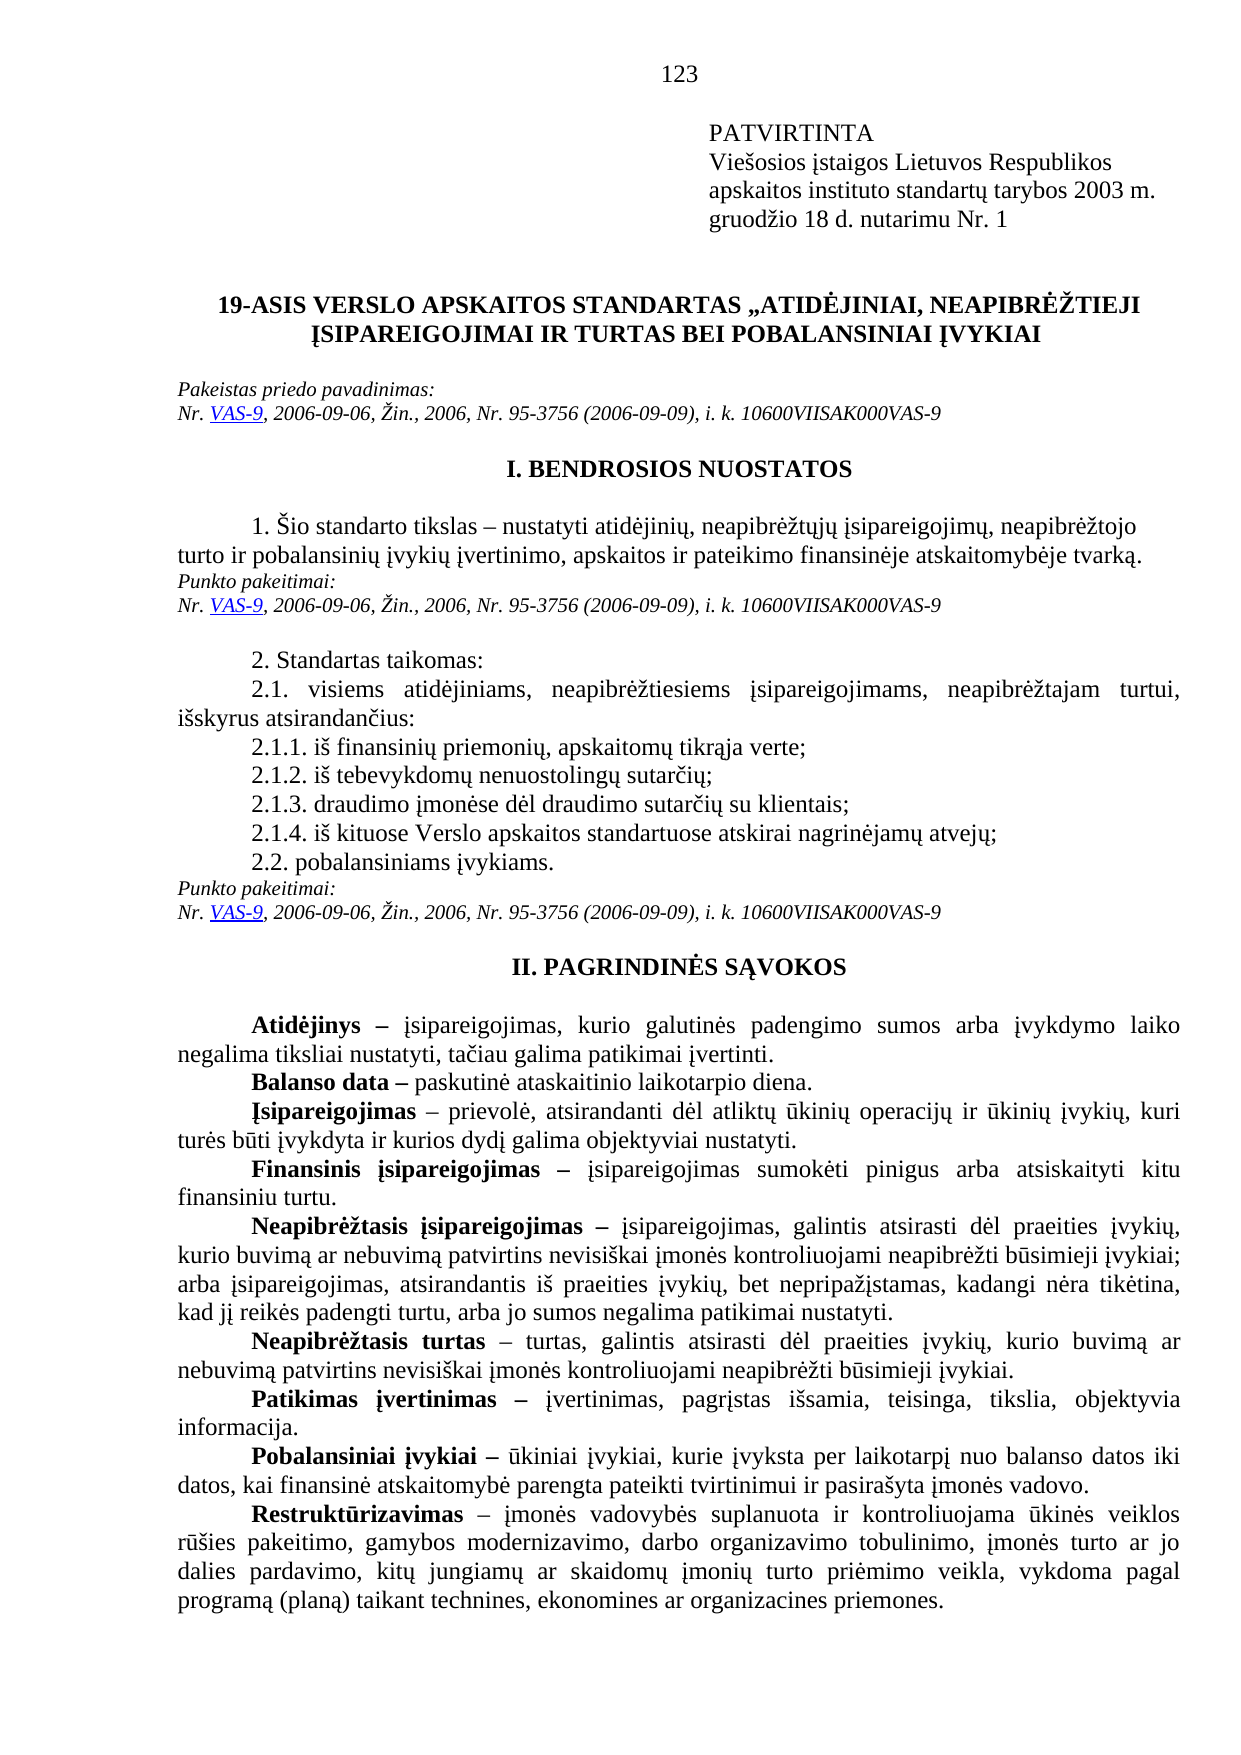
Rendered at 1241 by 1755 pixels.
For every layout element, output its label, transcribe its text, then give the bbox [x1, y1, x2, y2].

text Balanso data – paskutinė ataskaitinio laikotarpio diena. [177, 1067, 1181, 1096]
text apskaitos instituto standartų tarybos 2003 m. [177, 176, 1181, 204]
text Neapibrėžtasis turtas – turtas, galintis atsirasti dėl praeities įvykių, kurio buvimą ar nebuvimą patvirtins nevisiškai įmonės kontroliuojami neapibrėžti būsimieji įvykiai. [177, 1326, 1181, 1384]
text Atidėjinys – įsipareigojimas, kurio galutinės padengimo sumos arba įvykdymo laiko negalima tiksliai nustatyti, tačiau galima patikimai įvertinti. [177, 1010, 1181, 1067]
text 19-ASIS VERSLO APSKAITOS STANDARTAS „ATIDĖJINIAI, NEAPIBRĖŽTIEJI ĮSIPAREIGOJIMAI IR TURTAS BEI POBALANSINIAI ĮVYKIAI [177, 291, 1181, 348]
text Įsipareigojimas – prievolė, atsirandanti dėl atliktų ūkinių operacijų ir ūkinių įvykių, kuri turės būti įvykdyta ir kurios dydį galima objektyviai nustatyti. [177, 1096, 1181, 1154]
text PATVIRTINTA [709, 118, 1181, 147]
text Restruktūrizavimas – įmonės vadovybės suplanuota ir kontroliuojama ūkinės veiklos rūšies pakeitimo, gamybos modernizavimo, darbo organizavimo tobulinimo, įmonės turto ar jo dalies pardavimo, kitų jungiamų ar skaidomų įmonių turto priėmimo veikla, vykdoma pagal programą (planą) taikant technines, ekonomines ar organizacines priemones. [177, 1499, 1181, 1614]
text 2.1.4. iš kituose Verslo apskaitos standartuose atskirai nagrinėjamų atvejų; [177, 818, 1181, 847]
text gruodžio 18 d. nutarimu Nr. 1 [177, 204, 1181, 233]
text 1. Šio standarto tikslas – nustatyti atidėjinių, neapibrėžtųjų įsipareigojimų, neapibrėžtojo turto ir pobalansinių įvykių įvertinimo, apskaitos ir pateikimo finansinėje atskaitomybėje tvarką. [177, 511, 1181, 569]
text Finansinis įsipareigojimas – įsipareigojimas sumokėti pinigus arba atsiskaityti kitu finansiniu turtu. [177, 1154, 1181, 1211]
text Nr. VAS-9, 2006-09-06, Žin., 2006, Nr. 95-3756 (2006-09-09), i. k. 10600VIISAK000VAS-9 [177, 900, 1181, 924]
text Punkto pakeitimai: [177, 569, 1181, 593]
text 2.1.2. iš tebevykdomų nenuostolingų sutarčių; [177, 761, 1181, 789]
text 2.1.3. draudimo įmonėse dėl draudimo sutarčių su klientais; [177, 789, 1181, 818]
text 2.1. visiems atidėjiniams, neapibrėžtiesiems įsipareigojimams, neapibrėžtajam turtui, išskyrus atsirandančius: [177, 674, 1181, 732]
text Nr. VAS-9, 2006-09-06, Žin., 2006, Nr. 95-3756 (2006-09-09), i. k. 10600VIISAK000VAS-9 [177, 593, 1181, 617]
text Pakeistas priedo pavadinimas: [177, 377, 1181, 401]
text II. PAGRINDINĖS SĄVOKOS [177, 952, 1181, 981]
text Viešosios įstaigos Lietuvos Respublikos [177, 147, 1181, 176]
text 2.2. pobalansiniams įvykiams. [177, 847, 1181, 876]
text Patikimas įvertinimas – įvertinimas, pagrįstas išsamia, teisinga, tikslia, objektyvia informacija. [177, 1384, 1181, 1441]
text I. BENDROSIOS NUOSTATOS [177, 454, 1181, 482]
text Punkto pakeitimai: [177, 876, 1181, 900]
text 2.1.1. iš finansinių priemonių, apskaitomų tikrąja verte; [177, 732, 1181, 761]
text Pobalansiniai įvykiai – ūkiniai įvykiai, kurie įvyksta per laikotarpį nuo balanso datos iki datos, kai finansinė atskaitomybė parengta pateikti tvirtinimui ir pasirašyta įmonės vadovo. [177, 1441, 1181, 1499]
text Neapibrėžtasis įsipareigojimas – įsipareigojimas, galintis atsirasti dėl praeities įvykių, kurio buvimą ar nebuvimą patvirtins nevisiškai įmonės kontroliuojami neapibrėžti būsimieji įvykiai; arba įsipareigojimas, atsirandantis iš praeities įvykių, bet nepripažįstamas, kadangi nėra tikėtina, kad jį reikės padengti turtu, arba jo sumos negalima patikimai nustatyti. [177, 1211, 1181, 1326]
text 2. Standartas taikomas: [177, 646, 1181, 674]
text Nr. VAS-9, 2006-09-06, Žin., 2006, Nr. 95-3756 (2006-09-09), i. k. 10600VIISAK000VAS-9 [177, 401, 1181, 425]
